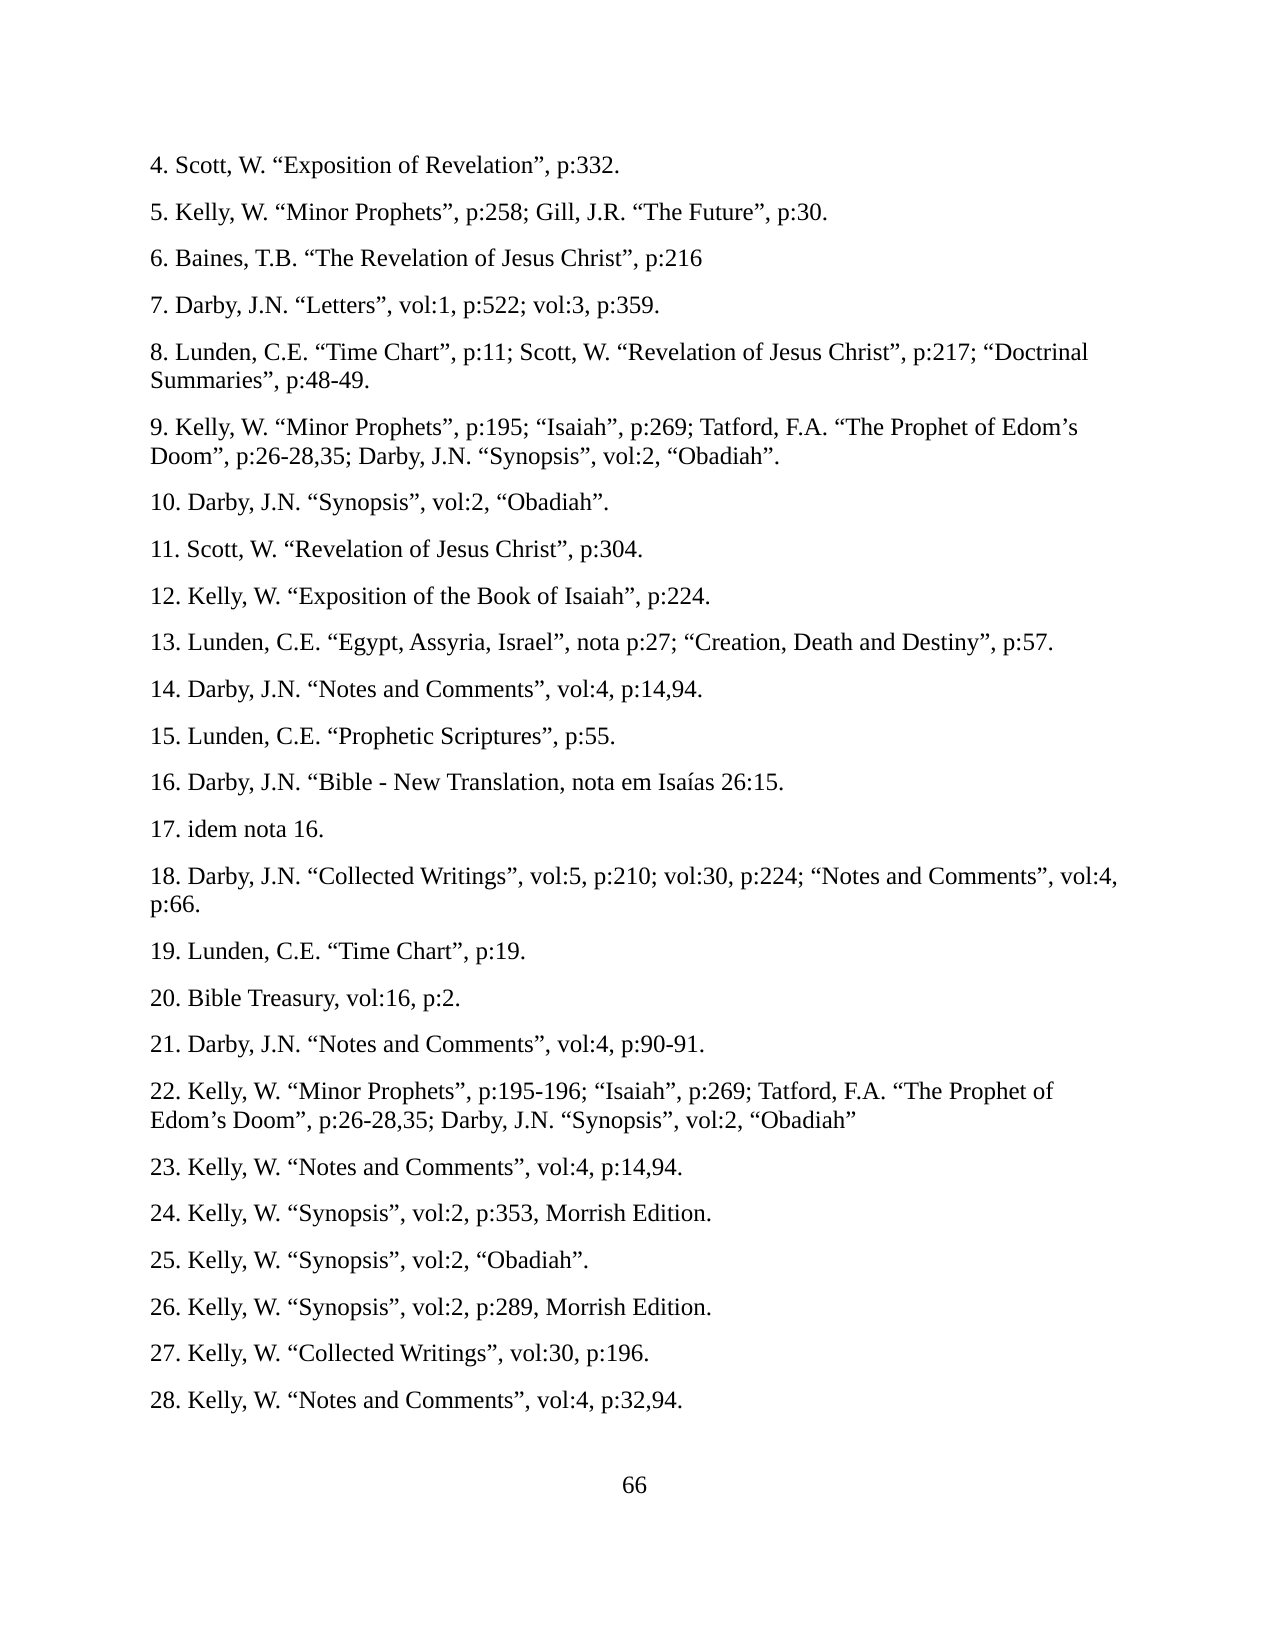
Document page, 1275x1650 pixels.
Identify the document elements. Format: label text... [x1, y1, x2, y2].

text ​14. Darby, J.N. “Notes and Comments”, vol:4, p:14,94. [150, 674, 1125, 703]
text ​10. Darby, J.N. “Synopsis”, vol:2, “Obadiah”. [150, 487, 1125, 516]
text ​22. Kelly, W. “Minor Prophets”, p:195-196; “Isaiah”, p:269; Tatford, F.A. “The Prophet of Edom’s Doom”, p:26-28,35; Darby, J.N. “Synopsis”, vol:2, “Obadiah” [150, 1076, 1125, 1134]
text ​4. Scott, W. “Exposition of Revelation”, p:332. [150, 150, 1125, 179]
text ​24. Kelly, W. “Synopsis”, vol:2, p:353, Morrish Edition. [150, 1198, 1125, 1227]
text ​16. Darby, J.N. “Bible - New Translation, nota em Isaías 26:15. [150, 767, 1125, 796]
text ​15. Lunden, C.E. “Prophetic Scriptures”, p:55. [150, 721, 1125, 749]
text ​11. Scott, W. “Revelation of Jesus Christ”, p:304. [150, 534, 1125, 563]
text ​27. Kelly, W. “Collected Writings”, vol:30, p:196. [150, 1338, 1125, 1367]
text ​13. Lunden, C.E. “Egypt, Assyria, Israel”, nota p:27; “Creation, Death and Destiny”, p:57. [150, 627, 1125, 656]
text ​5. Kelly, W. “Minor Prophets”, p:258; Gill, J.R. “The Future”, p:30. [150, 197, 1125, 225]
text ​26. Kelly, W. “Synopsis”, vol:2, p:289, Morrish Edition. [150, 1292, 1125, 1320]
text ​20. Bible Treasury, vol:16, p:2. [150, 983, 1125, 1012]
text ​21. Darby, J.N. “Notes and Comments”, vol:4, p:90-91. [150, 1029, 1125, 1058]
text ​6. Baines, T.B. “The Revelation of Jesus Christ”, p:216 [150, 243, 1125, 272]
text ​9. Kelly, W. “Minor Prophets”, p:195; “Isaiah”, p:269; Tatford, F.A. “The Prophet of Edom’s Doom”, p:26-28,35; Darby, J.N. “Synopsis”, vol:2, “Obadiah”. [150, 412, 1125, 469]
text ​18. Darby, J.N. “Collected Writings”, vol:5, p:210; vol:30, p:224; “Notes and Comments”, vol:4, p:66. [150, 861, 1125, 918]
text ​25. Kelly, W. “Synopsis”, vol:2, “Obadiah”. [150, 1245, 1125, 1274]
text ​7. Darby, J.N. “Letters”, vol:1, p:522; vol:3, p:359. [150, 290, 1125, 319]
text ​28. Kelly, W. “Notes and Comments”, vol:4, p:32,94. [150, 1385, 1125, 1414]
text ​23. Kelly, W. “Notes and Comments”, vol:4, p:14,94. [150, 1152, 1125, 1180]
text ​12. Kelly, W. “Exposition of the Book of Isaiah”, p:224. [150, 581, 1125, 609]
text ​8. Lunden, C.E. “Time Chart”, p:11; Scott, W. “Revelation of Jesus Christ”, p:217; “Doctrinal Summaries”, p:48-49. [150, 337, 1125, 394]
text ​19. Lunden, C.E. “Time Chart”, p:19. [150, 936, 1125, 965]
text ​17. idem nota 16. [150, 814, 1125, 843]
